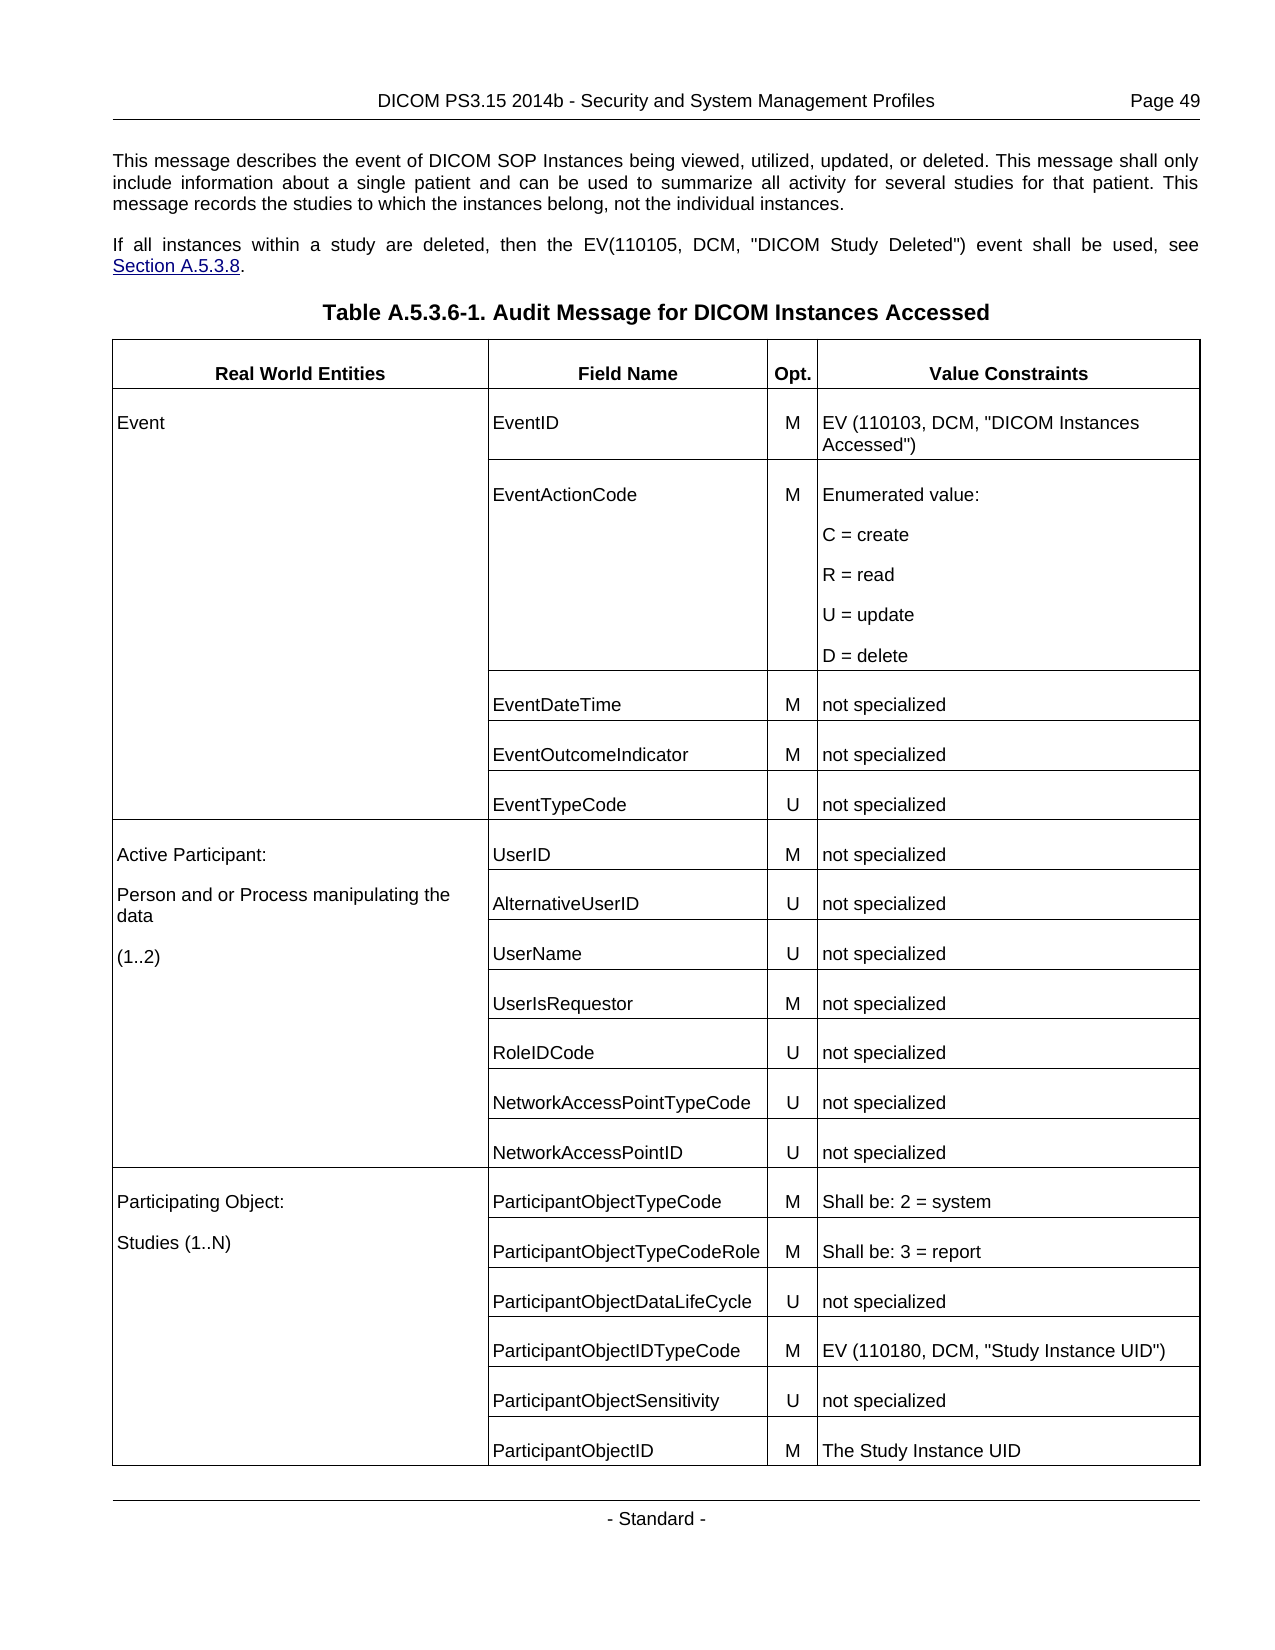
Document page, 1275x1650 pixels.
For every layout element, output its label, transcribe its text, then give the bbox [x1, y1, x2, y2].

table_cell U [768, 920, 817, 968]
table_cell U [768, 771, 817, 819]
table_cell M [768, 1417, 817, 1465]
table_cell not specialized [818, 1367, 1199, 1416]
table_cell M [768, 721, 817, 770]
table_cell not specialized [818, 771, 1199, 819]
table_cell not specialized [818, 721, 1199, 770]
table_cell EventID [489, 389, 767, 459]
table_cell EV (110103, DCM, "DICOM Instances Accessed") [818, 389, 1199, 459]
table_cell UserIsRequestor [489, 970, 767, 1018]
table_cell M [768, 671, 817, 720]
table_cell not specialized [818, 920, 1199, 968]
table_cell ParticipantObjectTypeCode [489, 1168, 767, 1217]
table_header Value Constraints [818, 340, 1199, 388]
table_cell NetworkAccessPointTypeCode [489, 1069, 767, 1117]
table_cell UserID [489, 820, 767, 869]
table_cell not specialized [818, 1119, 1199, 1167]
table_cell ParticipantObjectSensitivity [489, 1367, 767, 1416]
table_cell not specialized [818, 870, 1199, 919]
table_cell not specialized [818, 1019, 1199, 1068]
table_cell Enumerated value: C = create R = read U = update D = delete [818, 460, 1199, 670]
table_cell Active Participant: Person and or Process manipulating the data (1..2) [113, 820, 488, 1167]
table_cell NetworkAccessPointID [489, 1119, 767, 1167]
table_cell Shall be: 3 = report [818, 1218, 1199, 1267]
text This message describes the event of DICOM SOP Instances being viewed, utilized, updated, or deleted. This message shall only include information about a single patient and can be used to summarize all activity for several studies for that patient. This message records the studies to which the instances belong, not the individual instances. [112, 150, 1200, 215]
table_header Opt. [768, 340, 817, 388]
table_cell U [768, 1069, 817, 1117]
text If all instances within a study are deleted, then the EV(110105, DCM, "DICOM Study Deleted") event shall be used, see Section A.5.3.8. [112, 233, 1200, 277]
table_cell ParticipantObjectDataLifeCycle [489, 1268, 767, 1316]
table_cell not specialized [818, 1268, 1199, 1316]
table_cell EventActionCode [489, 460, 767, 670]
table_cell AlternativeUserID [489, 870, 767, 919]
table_cell Event [113, 389, 488, 819]
table_cell M [768, 460, 817, 670]
table_cell not specialized [818, 970, 1199, 1018]
table_cell U [768, 1119, 817, 1167]
table_cell M [768, 820, 817, 869]
table_cell ParticipantObjectIDTypeCode [489, 1317, 767, 1366]
table_cell The Study Instance UID [818, 1417, 1199, 1465]
table_cell U [768, 1268, 817, 1316]
table_cell M [768, 1168, 817, 1217]
table_cell EventTypeCode [489, 771, 767, 819]
table_cell UserName [489, 920, 767, 968]
table_cell U [768, 1367, 817, 1416]
table_header Real World Entities [113, 340, 488, 388]
table_cell M [768, 1317, 817, 1366]
table_cell EventOutcomeIndicator [489, 721, 767, 770]
table_cell ParticipantObjectID [489, 1417, 767, 1465]
table_cell not specialized [818, 671, 1199, 720]
table_cell Participating Object: Studies (1..N) [113, 1168, 488, 1465]
table_cell M [768, 1218, 817, 1267]
table_cell not specialized [818, 820, 1199, 869]
table_cell EV (110180, DCM, "Study Instance UID") [818, 1317, 1199, 1366]
table_cell RoleIDCode [489, 1019, 767, 1068]
table_cell U [768, 1019, 817, 1068]
table_cell ParticipantObjectTypeCodeRole [489, 1218, 767, 1267]
table_cell EventDateTime [489, 671, 767, 720]
table_cell M [768, 389, 817, 459]
text Table A.5.3.6-1. Audit Message for DICOM Instances Accessed [112, 299, 1200, 325]
table_cell U [768, 870, 817, 919]
table_cell Shall be: 2 = system [818, 1168, 1199, 1217]
table_cell not specialized [818, 1069, 1199, 1117]
table_cell M [768, 970, 817, 1018]
table_header Field Name [489, 340, 767, 388]
